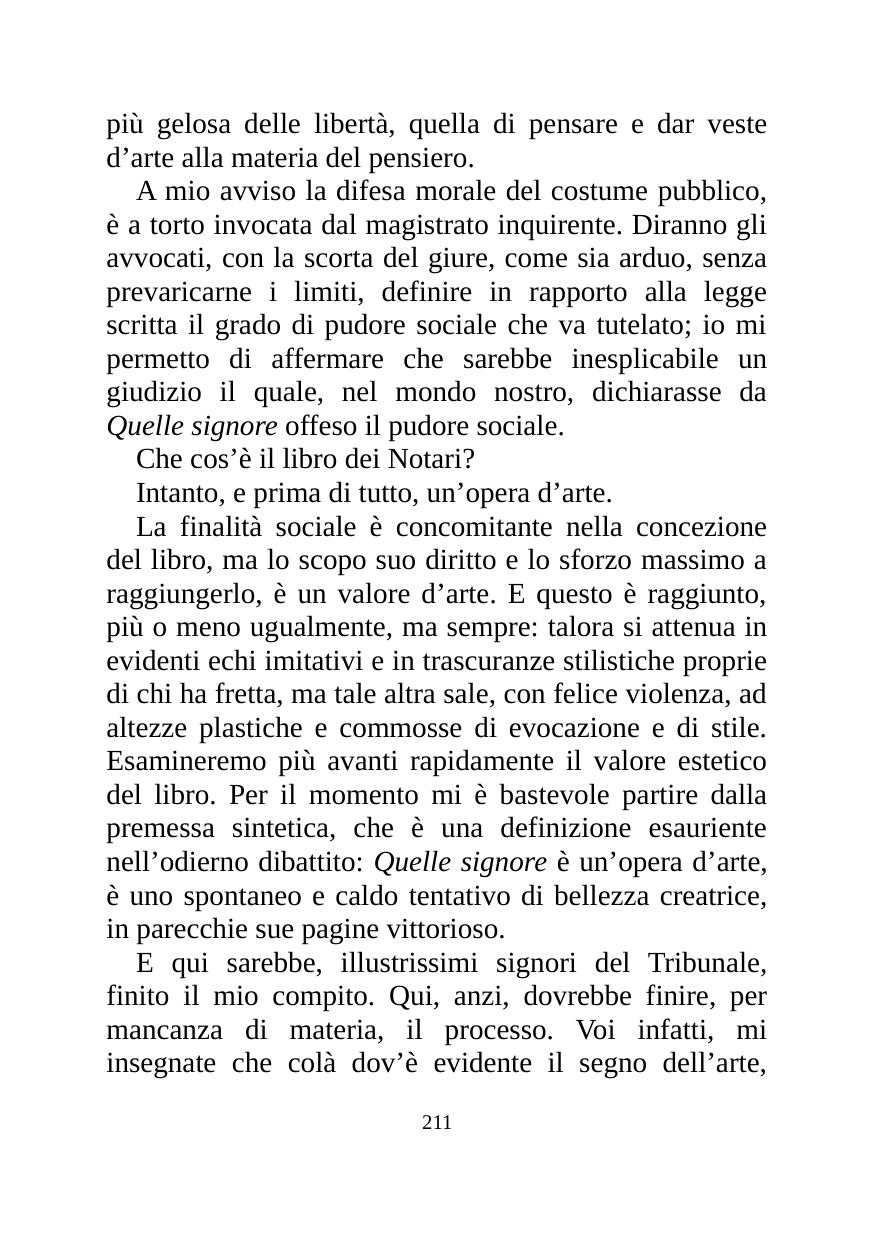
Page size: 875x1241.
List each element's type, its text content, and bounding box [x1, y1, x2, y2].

text più gelosa delle libertà, quella di pensare e dar veste d’arte alla materia del pensiero. [106, 106, 768, 173]
text La finalità sociale è concomitante nella concezione del libro, ma lo scopo suo diritto e lo sforzo massimo a raggiungerlo, è un valore d’arte. E questo è raggiunto, più o meno ugualmente, ma sempre: talora si attenua in evidenti echi imitativi e in trascuranze stilistiche proprie di chi ha fretta, ma tale altra sale, con felice violenza, ad altezze plastiche e commosse di evocazione e di stile. Esamineremo più avanti rapidamente il valore estetico del libro. Per il momento mi è bastevole partire dalla premessa sintetica, che è una definizione esauriente nell’odierno dibattito: Quelle signore è un’opera d’arte, è uno spontaneo e caldo tentativo di bellezza creatrice, in parecchie sue pagine vittorioso. [106, 509, 768, 945]
text Che cos’è il libro dei Notari? [106, 442, 768, 475]
text E qui sarebbe, illustrissimi signori del Tribunale, finito il mio compito. Qui, anzi, dovrebbe finire, per mancanza di materia, il processo. Voi infatti, mi insegnate che colà dov’è evidente il segno dell’arte, [106, 945, 768, 1079]
text A mio avviso la difesa morale del costume pubblico, è a torto invocata dal magistrato inquirente. Diranno gli avvocati, con la scorta del giure, come sia arduo, senza prevaricarne i limiti, definire in rapporto alla legge scritta il grado di pudore sociale che va tutelato; io mi permetto di affermare che sarebbe inesplicabile un giudizio il quale, nel mondo nostro, dichiarasse da Quelle signore offeso il pudore sociale. [106, 173, 768, 442]
text Intanto, e prima di tutto, un’opera d’arte. [106, 475, 768, 509]
